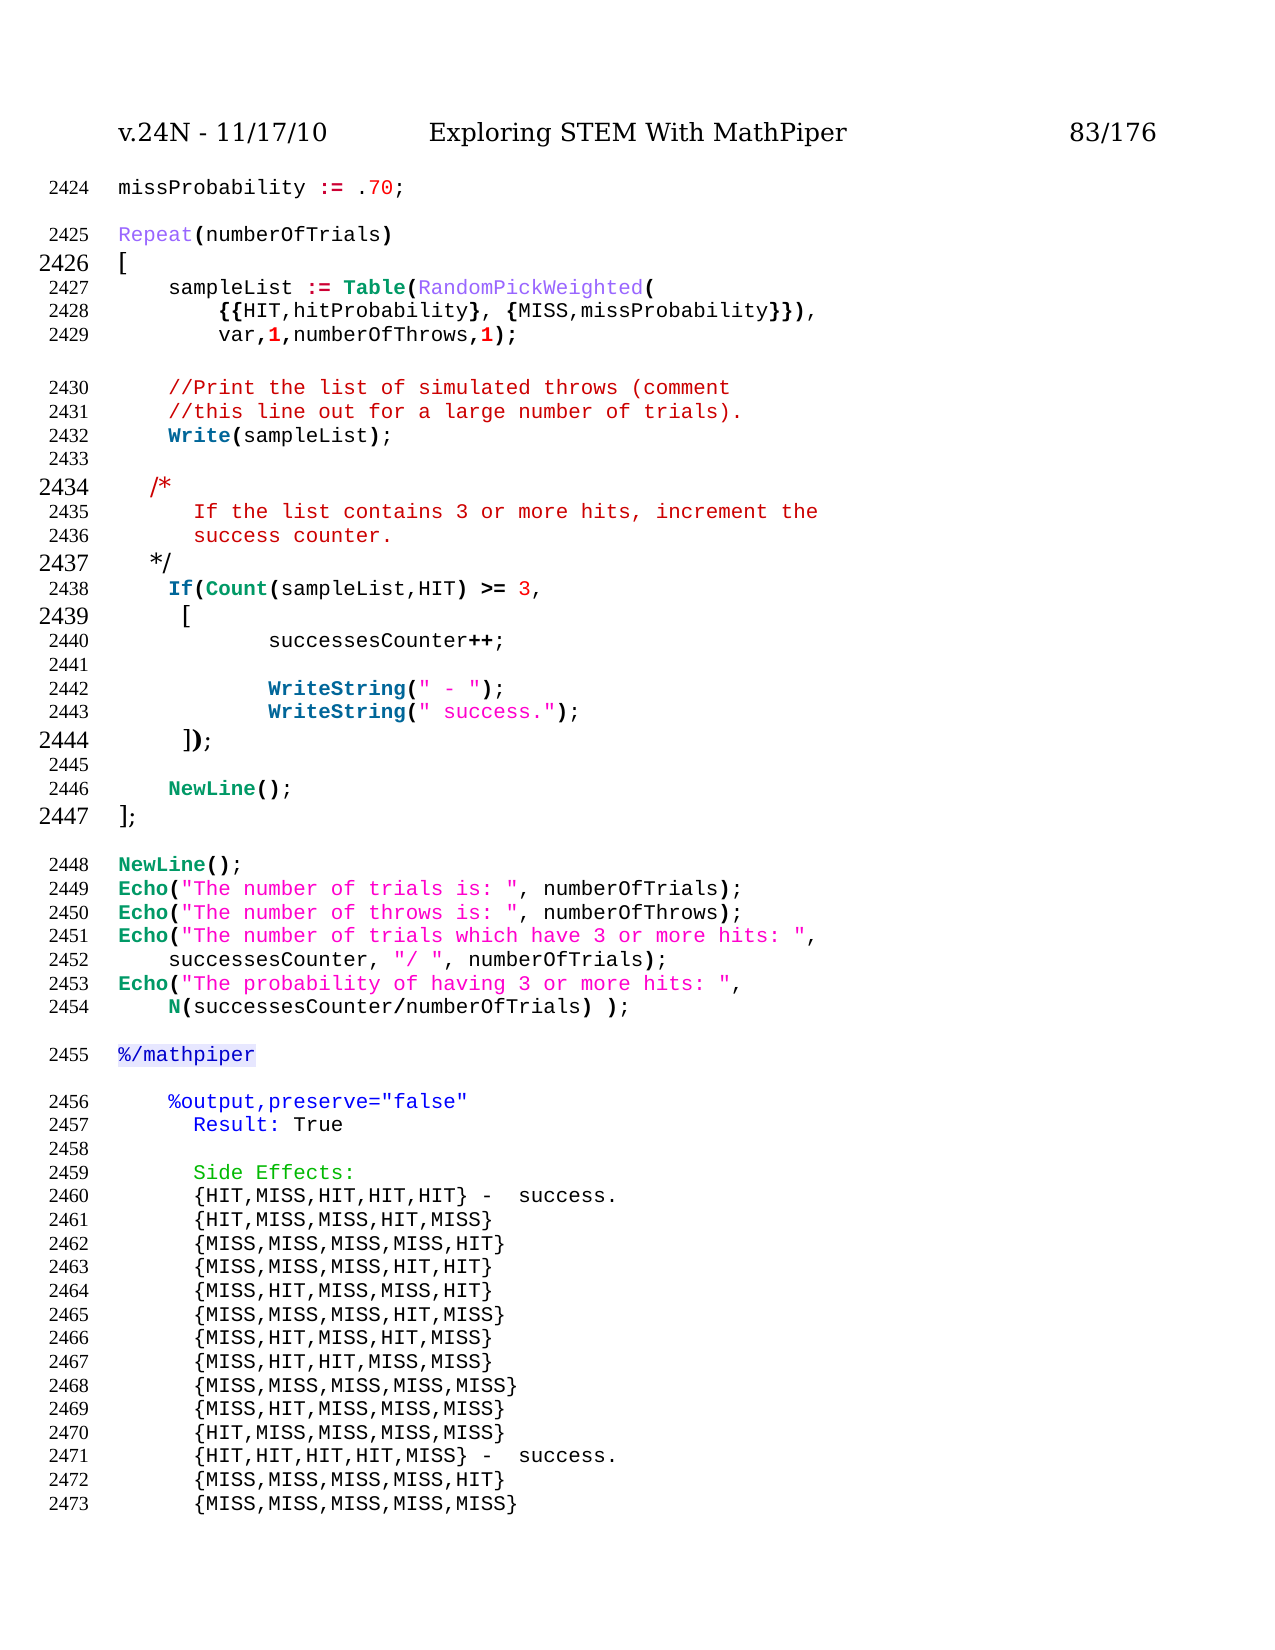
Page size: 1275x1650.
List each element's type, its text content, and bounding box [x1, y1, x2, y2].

text Repeat(numberOfTrials) [118, 224, 1157, 248]
text NewLine(); [118, 778, 1157, 802]
text */ [118, 548, 1157, 577]
text [ [118, 601, 1157, 630]
text {{HIT,hitProbability}, {MISS,missProbability}}), [118, 301, 1157, 324]
text success counter. [118, 525, 1157, 548]
text {HIT,MISS,MISS,MISS,MISS} [118, 1422, 1157, 1446]
text {MISS,HIT,HIT,MISS,MISS} [118, 1351, 1157, 1374]
text {MISS,MISS,MISS,MISS,MISS} [118, 1493, 1157, 1516]
text WriteString(" - "); [118, 678, 1157, 701]
text {MISS,MISS,MISS,HIT,MISS} [118, 1304, 1157, 1327]
text If(Count(sampleList,HIT) >= 3, [118, 577, 1157, 601]
text missProbability := .70; [118, 177, 1157, 200]
text {MISS,MISS,MISS,MISS,HIT} [118, 1469, 1157, 1493]
text Result: True [118, 1114, 1157, 1138]
text ]; [118, 802, 1157, 831]
text ]); [118, 725, 1157, 754]
text //Print the list of simulated throws (comment [118, 377, 1157, 401]
text Echo("The number of trials is: ", numberOfTrials); [118, 878, 1157, 902]
text {HIT,HIT,HIT,HIT,MISS} - success. [118, 1446, 1157, 1469]
text Echo("The number of throws is: ", numberOfThrows); [118, 902, 1157, 925]
text Echo("The number of trials which have 3 or more hits: ", [118, 925, 1157, 949]
text {HIT,MISS,MISS,HIT,MISS} [118, 1209, 1157, 1233]
text [ [118, 248, 1157, 277]
text {MISS,HIT,MISS,HIT,MISS} [118, 1327, 1157, 1351]
text successesCounter, "/ ", numberOfTrials); [118, 949, 1157, 973]
text %/mathpiper [118, 1043, 1157, 1067]
text %output,preserve="false" [118, 1091, 1157, 1114]
text {MISS,MISS,MISS,HIT,HIT} [118, 1256, 1157, 1280]
text {MISS,HIT,MISS,MISS,MISS} [118, 1398, 1157, 1422]
text {HIT,MISS,HIT,HIT,HIT} - success. [118, 1185, 1157, 1209]
text successesCounter++; [118, 630, 1157, 654]
text Write(sampleList); [118, 424, 1157, 448]
text {MISS,MISS,MISS,MISS,MISS} [118, 1374, 1157, 1398]
text {MISS,HIT,MISS,MISS,HIT} [118, 1280, 1157, 1304]
text /* [118, 472, 1157, 501]
text {MISS,MISS,MISS,MISS,HIT} [118, 1233, 1157, 1256]
text If the list contains 3 or more hits, increment the [118, 501, 1157, 525]
text sampleList := Table(RandomPickWeighted( [118, 277, 1157, 301]
text WriteString(" success."); [118, 701, 1157, 725]
text var,1,numberOfThrows,1); [118, 324, 1157, 348]
text NewLine(); [118, 854, 1157, 878]
text Echo("The probability of having 3 or more hits: ", [118, 973, 1157, 996]
text Side Effects: [118, 1162, 1157, 1185]
text //this line out for a large number of trials). [118, 401, 1157, 424]
text N(successesCounter/numberOfTrials) ); [118, 996, 1157, 1020]
